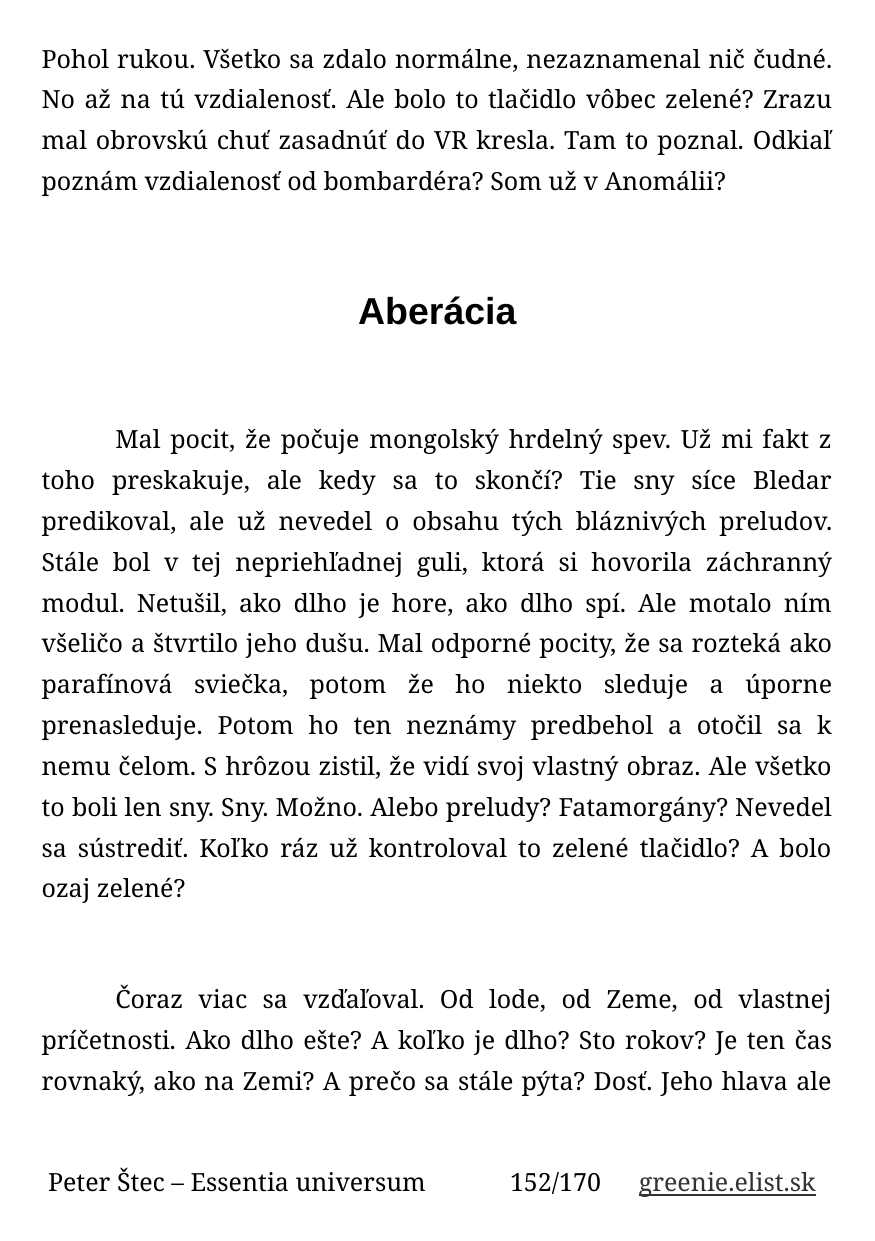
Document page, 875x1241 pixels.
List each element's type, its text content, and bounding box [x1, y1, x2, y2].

subtitle Aberácia [41, 289, 833, 332]
text Pohol rukou. Všetko sa zdalo normálne, nezaznamenal nič čudné. No až na tú vzdialenosť. Ale bolo to tlačidlo vôbec zelené? Zrazu mal obrovskú chuť zasadnúť do VR kresla. Tam to poznal. Odkiaľ poznám vzdialenosť od bombardéra? Som už v Anomálii? [41, 41, 833, 198]
text Mal pocit, že počuje mongolský hrdelný spev. Už mi fakt z toho preskakuje, ale kedy sa to skončí? Tie sny síce Bledar predikoval, ale už nevedel o obsahu tých bláznivých preludov. Stále bol v tej nepriehľadnej guli, ktorá si hovorila záchranný modul. Netušil, ako dlho je hore, ako dlho spí. Ale motalo ním všeličo a štvrtilo jeho dušu. Mal odporné pocity, že sa rozteká ako parafínová sviečka, potom že ho niekto sleduje a úporne prenasleduje. Potom ho ten neznámy predbehol a otočil sa k nemu čelom. S hrôzou zistil, že vidí svoj vlastný obraz. Ale všetko to boli len sny. Sny. Možno. Alebo preludy? Fatamorgány? Nevedel sa sústrediť. Koľko ráz už kontroloval to zelené tlačidlo? A bolo ozaj zelené? [41, 422, 833, 905]
text Čoraz viac sa vzďaľoval. Od lode, od Zeme, od vlastnej príčetnosti. Ako dlho ešte? A koľko je dlho? Sto rokov? Je ten čas rovnaký, ako na Zemi? A prečo sa stále pýta? Dosť. Jeho hlava ale [41, 982, 833, 1098]
